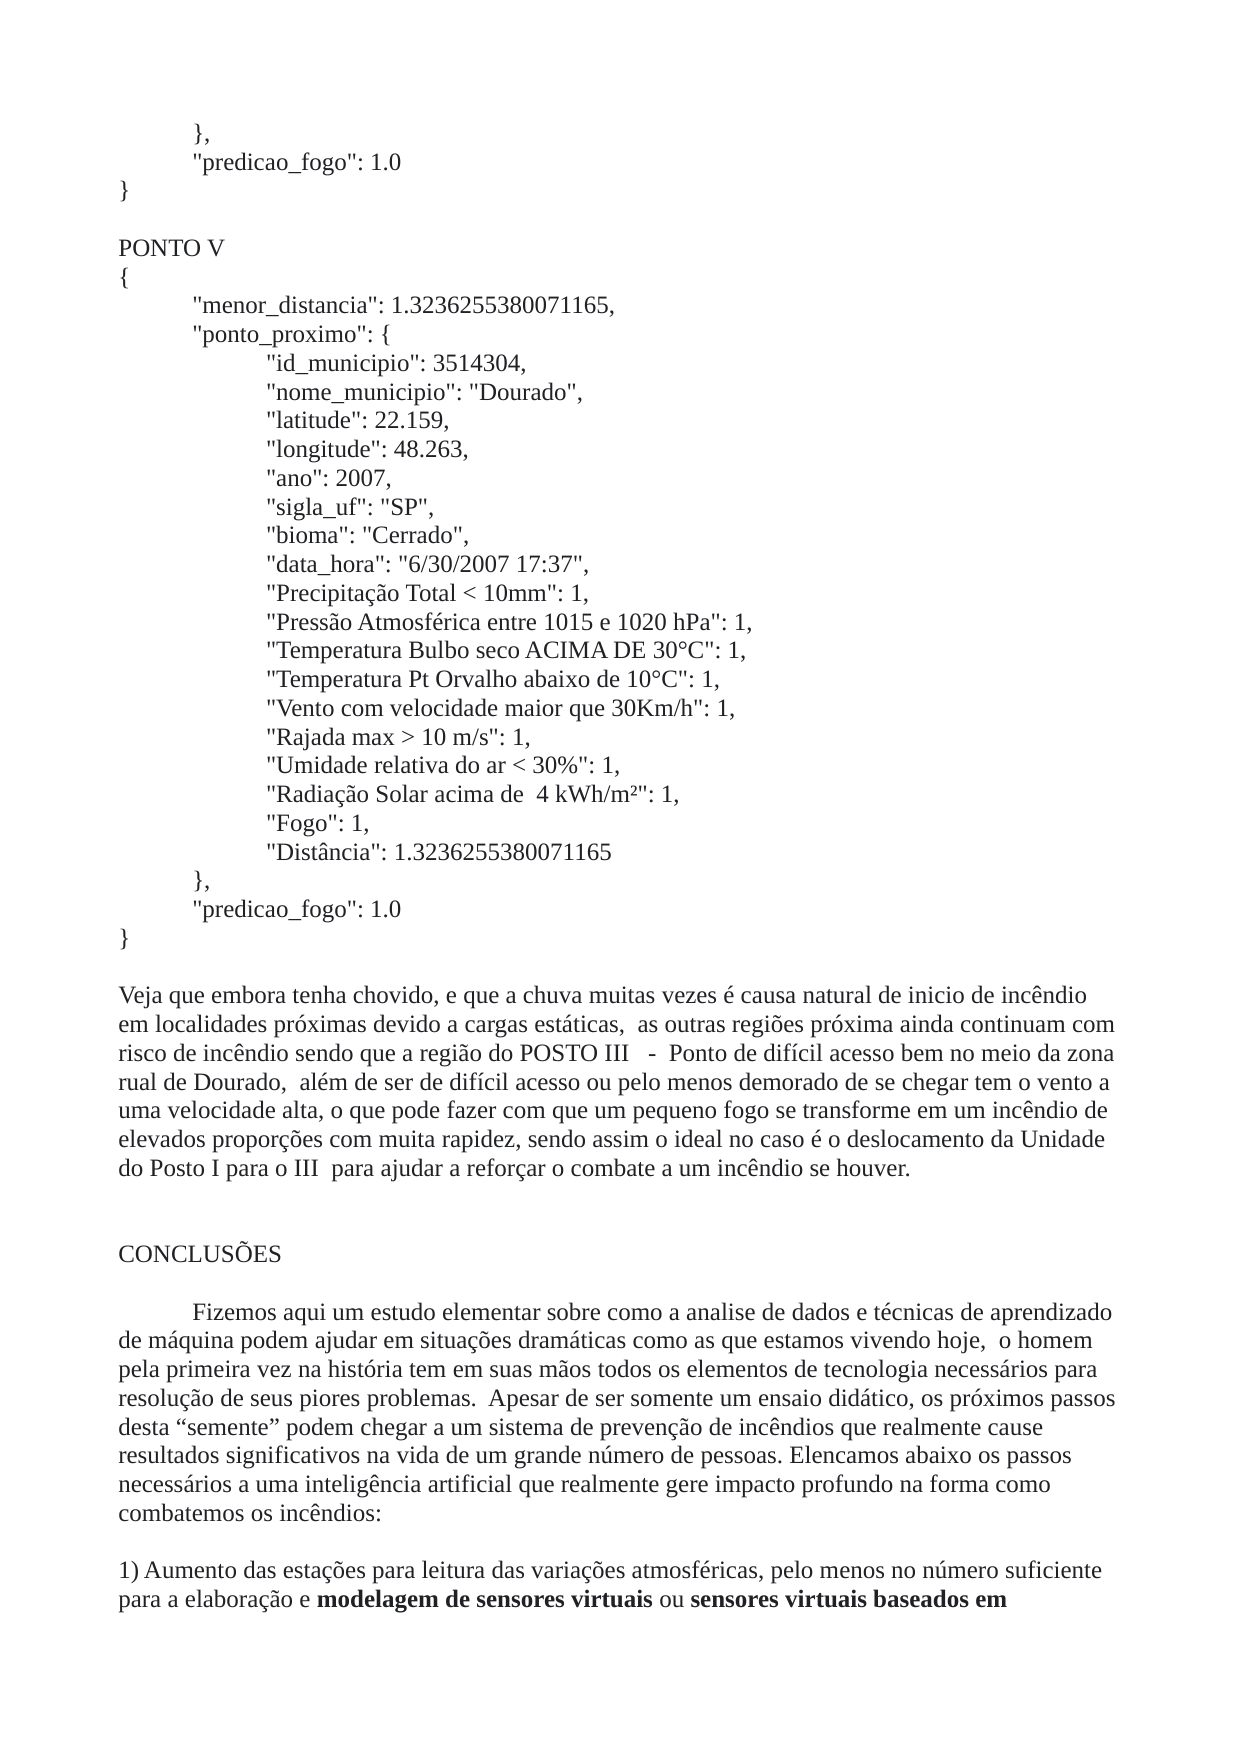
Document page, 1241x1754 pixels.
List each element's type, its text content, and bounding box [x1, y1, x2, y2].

text "Fogo": 1, [118, 808, 1122, 837]
text "predicao_fogo": 1.0 [118, 894, 1122, 923]
text "predicao_fogo": 1.0 [118, 147, 1122, 176]
text "Umidade relativa do ar < 30%": 1, [118, 751, 1122, 779]
text "longitude": 48.263, [118, 434, 1122, 463]
text "ponto_proximo": { [118, 319, 1122, 348]
text "Rajada max > 10 m/s": 1, [118, 722, 1122, 751]
text PONTO V [118, 233, 1122, 262]
text { [118, 262, 1122, 291]
text "menor_distancia": 1.3236255380071165, [118, 291, 1122, 319]
text "id_municipio": 3514304, [118, 348, 1122, 377]
text "latitude": 22.159, [118, 406, 1122, 434]
text "Precipitação Total < 10mm": 1, [118, 578, 1122, 607]
text }, [118, 866, 1122, 894]
text "Temperatura Bulbo seco ACIMA DE 30°C": 1, [118, 636, 1122, 664]
text "Radiação Solar acima de 4 kWh/m²": 1, [118, 779, 1122, 808]
text } [118, 923, 1122, 952]
text "nome_municipio": "Dourado", [118, 377, 1122, 406]
text "bioma": "Cerrado", [118, 521, 1122, 549]
text "sigla_uf": "SP", [118, 492, 1122, 521]
text "Vento com velocidade maior que 30Km/h": 1, [118, 693, 1122, 722]
text "data_hora": "6/30/2007 17:37", [118, 549, 1122, 578]
text Fizemos aqui um estudo elementar sobre como a analise de dados e técnicas de aprendizado de máquina podem ajudar em situações dramáticas como as que estamos vivendo hoje, o homem pela primeira vez na história tem em suas mãos todos os elementos de tecnologia necessários para resolução de seus piores problemas. Apesar de ser somente um ensaio didático, os próximos passos desta “semente” podem chegar a um sistema de prevenção de incêndios que realmente cause resultados significativos na vida de um grande número de pessoas. Elencamos abaixo os passos necessários a uma inteligência artificial que realmente gere impacto profundo na forma como combatemos os incêndios: [118, 1297, 1122, 1527]
text "ano": 2007, [118, 463, 1122, 492]
text Veja que embora tenha chovido, e que a chuva muitas vezes é causa natural de inicio de incêndio em localidades próximas devido a cargas estáticas, as outras regiões próxima ainda continuam com risco de incêndio sendo que a região do POSTO III - Ponto de difícil acesso bem no meio da zona rual de Dourado, além de ser de difícil acesso ou pelo menos demorado de se chegar tem o vento a uma velocidade alta, o que pode fazer com que um pequeno fogo se transforme em um incêndio de elevados proporções com muita rapidez, sendo assim o ideal no caso é o deslocamento da Unidade do Posto I para o III para ajudar a reforçar o combate a um incêndio se houver. [118, 981, 1122, 1182]
text } [118, 176, 1122, 204]
text "Distância": 1.3236255380071165 [118, 837, 1122, 866]
text 1) Aumento das estações para leitura das variações atmosféricas, pelo menos no número suficiente para a elaboração e modelagem de sensores virtuais ou sensores virtuais baseados em [118, 1556, 1122, 1613]
text "Temperatura Pt Orvalho abaixo de 10°C": 1, [118, 664, 1122, 693]
text CONCLUSÕES [118, 1239, 1122, 1268]
text }, [118, 118, 1122, 147]
text "Pressão Atmosférica entre 1015 e 1020 hPa": 1, [118, 607, 1122, 636]
